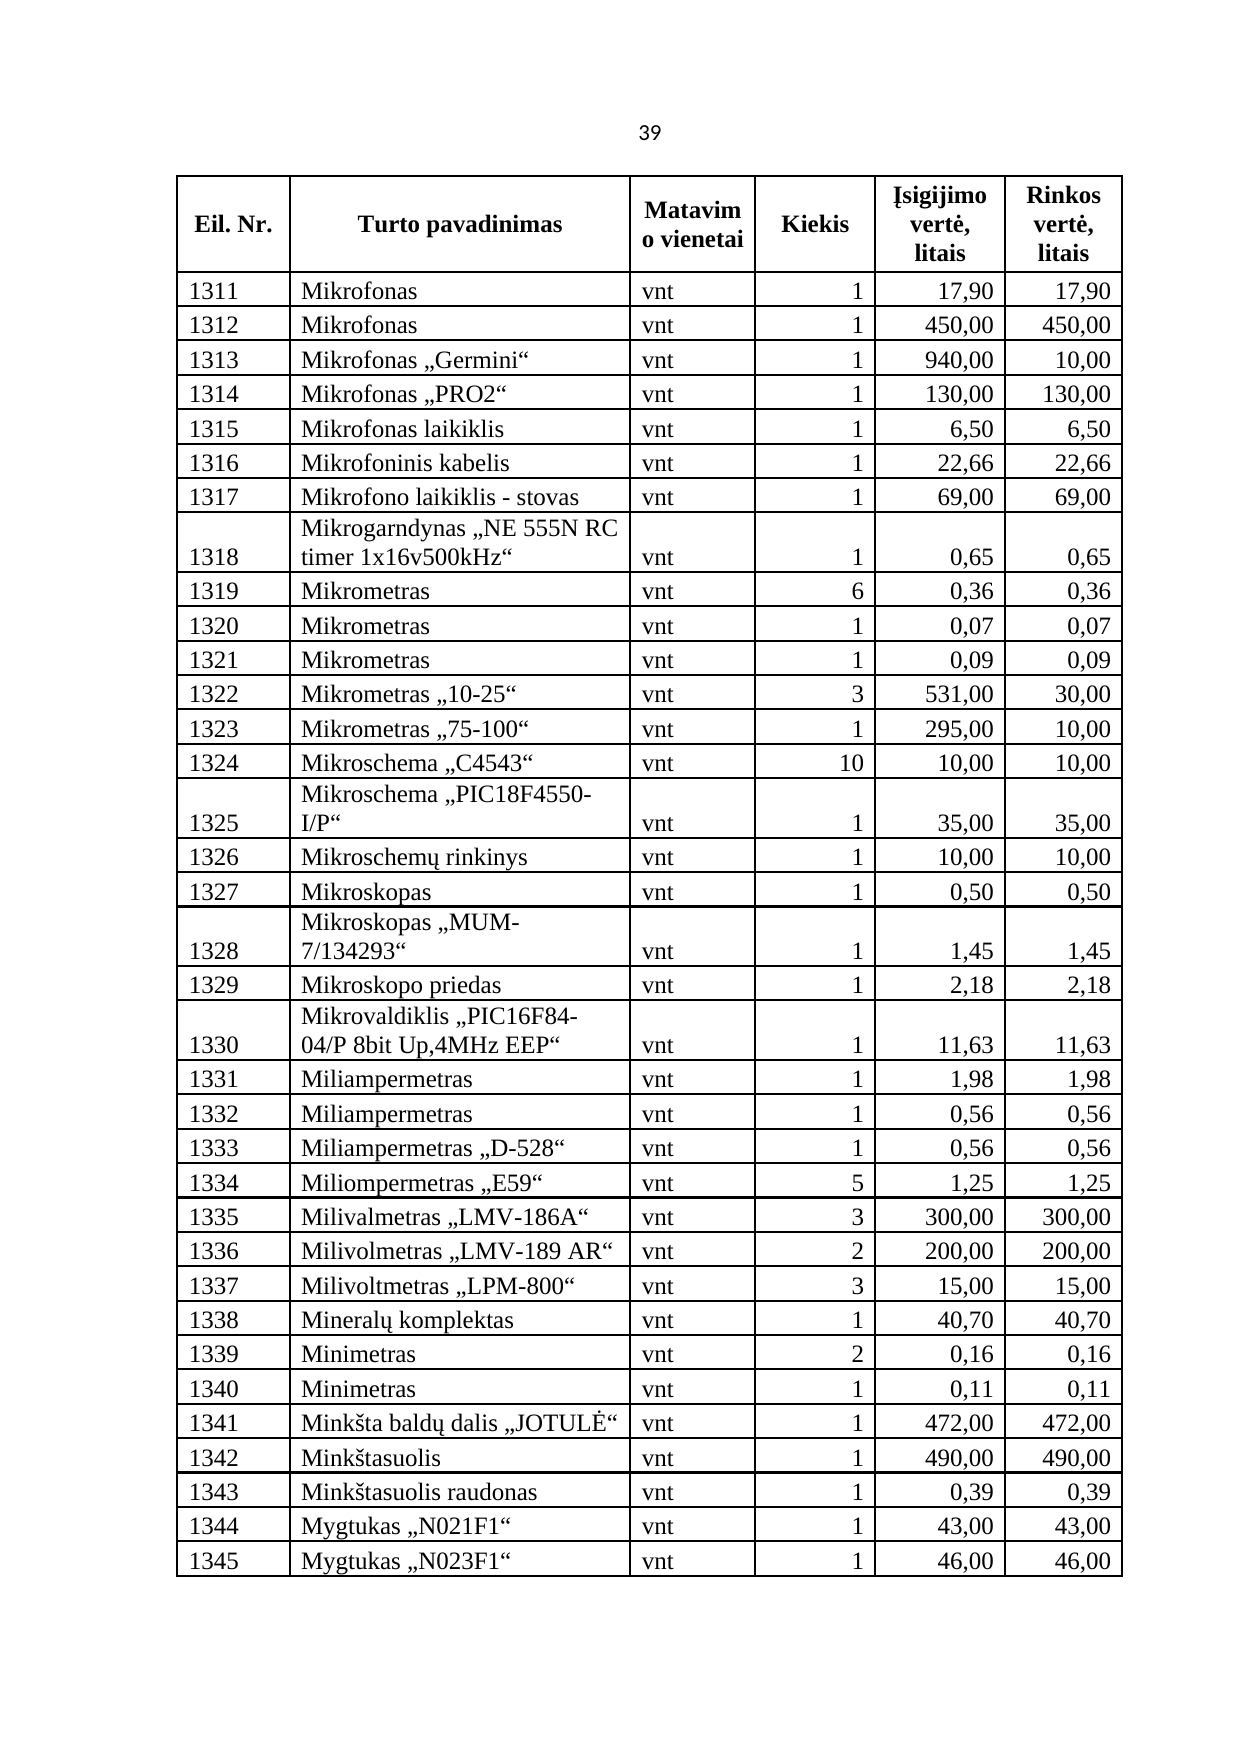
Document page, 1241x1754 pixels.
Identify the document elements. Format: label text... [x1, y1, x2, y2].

table_cell 1339 [178, 1336, 289, 1368]
table_cell 1 [756, 642, 874, 674]
table_cell vnt [631, 1233, 754, 1265]
table_header Rinkos vertė, litais [1006, 177, 1121, 271]
table_cell 6,50 [1006, 410, 1121, 442]
table_cell 940,00 [876, 341, 1004, 374]
table_cell 0,09 [1006, 642, 1121, 674]
table_cell vnt [631, 1405, 754, 1437]
table_cell 200,00 [876, 1233, 1004, 1265]
table_cell 0,65 [1006, 513, 1121, 571]
table_cell 5 [756, 1164, 874, 1196]
table_cell 130,00 [1006, 376, 1121, 408]
table_cell Miliompermetras „E59“ [291, 1164, 629, 1196]
table_cell vnt [631, 573, 754, 605]
table_cell 1 [756, 1405, 874, 1437]
table_cell 295,00 [876, 710, 1004, 743]
table_cell 200,00 [1006, 1233, 1121, 1265]
table_cell 1 [756, 1474, 874, 1506]
table_cell 0,56 [876, 1130, 1004, 1162]
table_cell vnt [631, 642, 754, 674]
table_cell 6 [756, 573, 874, 605]
table_cell 1336 [178, 1233, 289, 1265]
table_cell 1,98 [1006, 1061, 1121, 1093]
table_cell Minimetras [291, 1370, 629, 1403]
table_cell 0,56 [1006, 1130, 1121, 1162]
table_cell Mikroschema „C4543“ [291, 745, 629, 777]
table_cell 1 [756, 1061, 874, 1093]
table_cell 0,16 [1006, 1336, 1121, 1368]
table_cell vnt [631, 1302, 754, 1334]
table_cell vnt [631, 1542, 754, 1574]
table_cell vnt [631, 479, 754, 511]
table_cell 10,00 [1006, 745, 1121, 777]
table_cell Minkšta baldų dalis „JOTULĖ“ [291, 1405, 629, 1437]
table_cell 1317 [178, 479, 289, 511]
table_cell Mikrofonas [291, 307, 629, 339]
table_cell 10,00 [1006, 710, 1121, 743]
table_cell 2,18 [1006, 967, 1121, 999]
table_cell 1312 [178, 307, 289, 339]
table_cell 490,00 [876, 1439, 1004, 1471]
table_header Eil. Nr. [178, 177, 289, 271]
table_cell Mikrometras [291, 642, 629, 674]
table_cell vnt [631, 908, 754, 965]
table_cell 2,18 [876, 967, 1004, 999]
table_cell Mikroschemų rinkinys [291, 839, 629, 871]
table_cell vnt [631, 307, 754, 339]
table_cell Mygtukas „N023F1“ [291, 1542, 629, 1574]
table_cell 1 [756, 376, 874, 408]
table_cell vnt [631, 513, 754, 571]
table_cell Mikrometras „75-100“ [291, 710, 629, 743]
table_cell 0,07 [1006, 607, 1121, 639]
table_cell 1 [756, 445, 874, 477]
table_cell 1335 [178, 1199, 289, 1231]
table_cell 1 [756, 1302, 874, 1334]
table_cell 450,00 [876, 307, 1004, 339]
table_cell vnt [631, 1095, 754, 1128]
table_cell vnt [631, 779, 754, 837]
table_cell Mygtukas „N021F1“ [291, 1508, 629, 1540]
table_cell 1344 [178, 1508, 289, 1540]
table_cell vnt [631, 607, 754, 639]
table_cell 40,70 [876, 1302, 1004, 1334]
table_cell vnt [631, 1439, 754, 1471]
table_cell 1,45 [1006, 908, 1121, 965]
table_cell 1 [756, 410, 874, 442]
table_cell 1 [756, 1370, 874, 1403]
table_cell 1329 [178, 967, 289, 999]
table_header Turto pavadinimas [291, 177, 629, 271]
table_cell 10,00 [876, 745, 1004, 777]
table_cell vnt [631, 1130, 754, 1162]
table_cell 1318 [178, 513, 289, 571]
table_cell 1341 [178, 1405, 289, 1437]
table_cell 1,98 [876, 1061, 1004, 1093]
table_cell Miliampermetras [291, 1095, 629, 1128]
table_cell 0,07 [876, 607, 1004, 639]
table_cell 1320 [178, 607, 289, 639]
table_cell 10 [756, 745, 874, 777]
table_cell 43,00 [876, 1508, 1004, 1540]
table_cell vnt [631, 1370, 754, 1403]
table_cell vnt [631, 410, 754, 442]
table_cell 0,39 [876, 1474, 1004, 1506]
table_cell 1 [756, 1130, 874, 1162]
table_cell 0,11 [1006, 1370, 1121, 1403]
table_cell 1 [756, 710, 874, 743]
table_cell 1,25 [1006, 1164, 1121, 1196]
table_cell 1327 [178, 873, 289, 905]
table_cell 1,25 [876, 1164, 1004, 1196]
table_cell vnt [631, 376, 754, 408]
table_cell 1 [756, 307, 874, 339]
table_cell 1 [756, 341, 874, 374]
table_cell 10,00 [876, 839, 1004, 871]
table_cell 69,00 [876, 479, 1004, 511]
table_cell 15,00 [1006, 1267, 1121, 1299]
table_cell 10,00 [1006, 341, 1121, 374]
table_cell 3 [756, 676, 874, 708]
table_cell 2 [756, 1336, 874, 1368]
table_cell Minimetras [291, 1336, 629, 1368]
table_cell 1333 [178, 1130, 289, 1162]
table_cell 1314 [178, 376, 289, 408]
table_cell Mikrofoninis kabelis [291, 445, 629, 477]
table_cell 1 [756, 607, 874, 639]
table_cell vnt [631, 745, 754, 777]
table_cell 3 [756, 1199, 874, 1231]
table_cell 1 [756, 873, 874, 905]
table_cell 69,00 [1006, 479, 1121, 511]
table_cell 1343 [178, 1474, 289, 1506]
table_cell vnt [631, 1508, 754, 1540]
table_cell Milivalmetras „LMV-186A“ [291, 1199, 629, 1231]
table_cell 0,50 [876, 873, 1004, 905]
table_cell 1326 [178, 839, 289, 871]
table_cell 0,09 [876, 642, 1004, 674]
table_cell Milivolmetras „LMV-189 AR“ [291, 1233, 629, 1265]
table_cell 1345 [178, 1542, 289, 1574]
table_cell Mikrofonas „PRO2“ [291, 376, 629, 408]
table_cell Mikrofono laikiklis - stovas [291, 479, 629, 511]
table_cell Mikrofonas laikiklis [291, 410, 629, 442]
table_cell 6,50 [876, 410, 1004, 442]
table_cell 46,00 [1006, 1542, 1121, 1574]
table_cell 1311 [178, 273, 289, 305]
table_cell 0,50 [1006, 873, 1121, 905]
table_cell 300,00 [876, 1199, 1004, 1231]
table_cell 490,00 [1006, 1439, 1121, 1471]
table_cell 531,00 [876, 676, 1004, 708]
table_cell 22,66 [876, 445, 1004, 477]
table_cell 0,56 [876, 1095, 1004, 1128]
table_cell 22,66 [1006, 445, 1121, 477]
table_cell 1313 [178, 341, 289, 374]
table_cell vnt [631, 1474, 754, 1506]
table_cell 2 [756, 1233, 874, 1265]
table_cell 1 [756, 479, 874, 511]
table_header Matavimo vienetai [631, 177, 754, 271]
table_cell 1316 [178, 445, 289, 477]
table_cell Mikrofonas „Germini“ [291, 341, 629, 374]
table_cell 0,56 [1006, 1095, 1121, 1128]
table_cell 1 [756, 779, 874, 837]
table_cell 1 [756, 967, 874, 999]
table_cell Mikrogarndynas „NE 555N RC timer 1x16v500kHz“ [291, 513, 629, 571]
table_cell 35,00 [1006, 779, 1121, 837]
table_cell vnt [631, 1336, 754, 1368]
table_cell Milivoltmetras „LPM-800“ [291, 1267, 629, 1299]
table_cell 300,00 [1006, 1199, 1121, 1231]
table_cell vnt [631, 676, 754, 708]
table_cell 1 [756, 1439, 874, 1471]
table_cell Mikrovaldiklis „PIC16F84-04/P 8bit Up,4MHz EEP“ [291, 1001, 629, 1059]
table_cell 11,63 [1006, 1001, 1121, 1059]
table_cell Mikroskopo priedas [291, 967, 629, 999]
table_cell 1315 [178, 410, 289, 442]
table_cell 1323 [178, 710, 289, 743]
table_cell 17,90 [876, 273, 1004, 305]
table_cell 472,00 [876, 1405, 1004, 1437]
table_cell Mikroskopas [291, 873, 629, 905]
table_cell vnt [631, 341, 754, 374]
table_cell 1 [756, 1095, 874, 1128]
table_cell Mineralų komplektas [291, 1302, 629, 1334]
table_cell 30,00 [1006, 676, 1121, 708]
table_header Įsigijimo vertė, litais [876, 177, 1004, 271]
table_cell 130,00 [876, 376, 1004, 408]
table_cell 0,11 [876, 1370, 1004, 1403]
table_cell Minkštasuolis raudonas [291, 1474, 629, 1506]
table_cell 1325 [178, 779, 289, 837]
table_cell 1332 [178, 1095, 289, 1128]
table_cell 10,00 [1006, 839, 1121, 871]
table_cell 46,00 [876, 1542, 1004, 1574]
table_cell 1324 [178, 745, 289, 777]
table_cell 11,63 [876, 1001, 1004, 1059]
table_cell 472,00 [1006, 1405, 1121, 1437]
table_cell Mikroschema „PIC18F4550-I/P“ [291, 779, 629, 837]
table_cell 1321 [178, 642, 289, 674]
table_cell 35,00 [876, 779, 1004, 837]
table_cell Mikrometras [291, 573, 629, 605]
table_cell Minkštasuolis [291, 1439, 629, 1471]
table_cell 1319 [178, 573, 289, 605]
table_cell vnt [631, 873, 754, 905]
table_cell 1 [756, 1542, 874, 1574]
table_cell 1338 [178, 1302, 289, 1334]
table_cell 1322 [178, 676, 289, 708]
table_cell 40,70 [1006, 1302, 1121, 1334]
table_cell 43,00 [1006, 1508, 1121, 1540]
table_cell vnt [631, 839, 754, 871]
table_cell 3 [756, 1267, 874, 1299]
table_cell vnt [631, 273, 754, 305]
table_cell Mikrofonas [291, 273, 629, 305]
table_cell 17,90 [1006, 273, 1121, 305]
table_cell 1 [756, 839, 874, 871]
table_cell 1 [756, 513, 874, 571]
table_cell 1337 [178, 1267, 289, 1299]
table_cell 0,16 [876, 1336, 1004, 1368]
table_cell 0,65 [876, 513, 1004, 571]
table_cell 1331 [178, 1061, 289, 1093]
table_cell vnt [631, 967, 754, 999]
table_cell vnt [631, 1267, 754, 1299]
table_cell 1 [756, 1001, 874, 1059]
table_cell vnt [631, 1199, 754, 1231]
table_cell 1342 [178, 1439, 289, 1471]
table_header Kiekis [756, 177, 874, 271]
table_cell 1 [756, 908, 874, 965]
table_cell Miliampermetras [291, 1061, 629, 1093]
table_cell 1,45 [876, 908, 1004, 965]
table_cell Mikrometras [291, 607, 629, 639]
table_cell 1 [756, 1508, 874, 1540]
table_cell vnt [631, 1001, 754, 1059]
table_cell 1328 [178, 908, 289, 965]
table_cell vnt [631, 1164, 754, 1196]
table_cell 15,00 [876, 1267, 1004, 1299]
table_cell 1334 [178, 1164, 289, 1196]
table_cell Mikrometras „10-25“ [291, 676, 629, 708]
table_cell 450,00 [1006, 307, 1121, 339]
table_cell 1330 [178, 1001, 289, 1059]
table_cell vnt [631, 710, 754, 743]
table_cell 0,36 [876, 573, 1004, 605]
table_cell vnt [631, 445, 754, 477]
table_cell Mikroskopas „MUM-7/134293“ [291, 908, 629, 965]
table_cell 0,39 [1006, 1474, 1121, 1506]
table_cell 1 [756, 273, 874, 305]
table_cell vnt [631, 1061, 754, 1093]
table_cell Miliampermetras „D-528“ [291, 1130, 629, 1162]
table_cell 0,36 [1006, 573, 1121, 605]
table_cell 1340 [178, 1370, 289, 1403]
